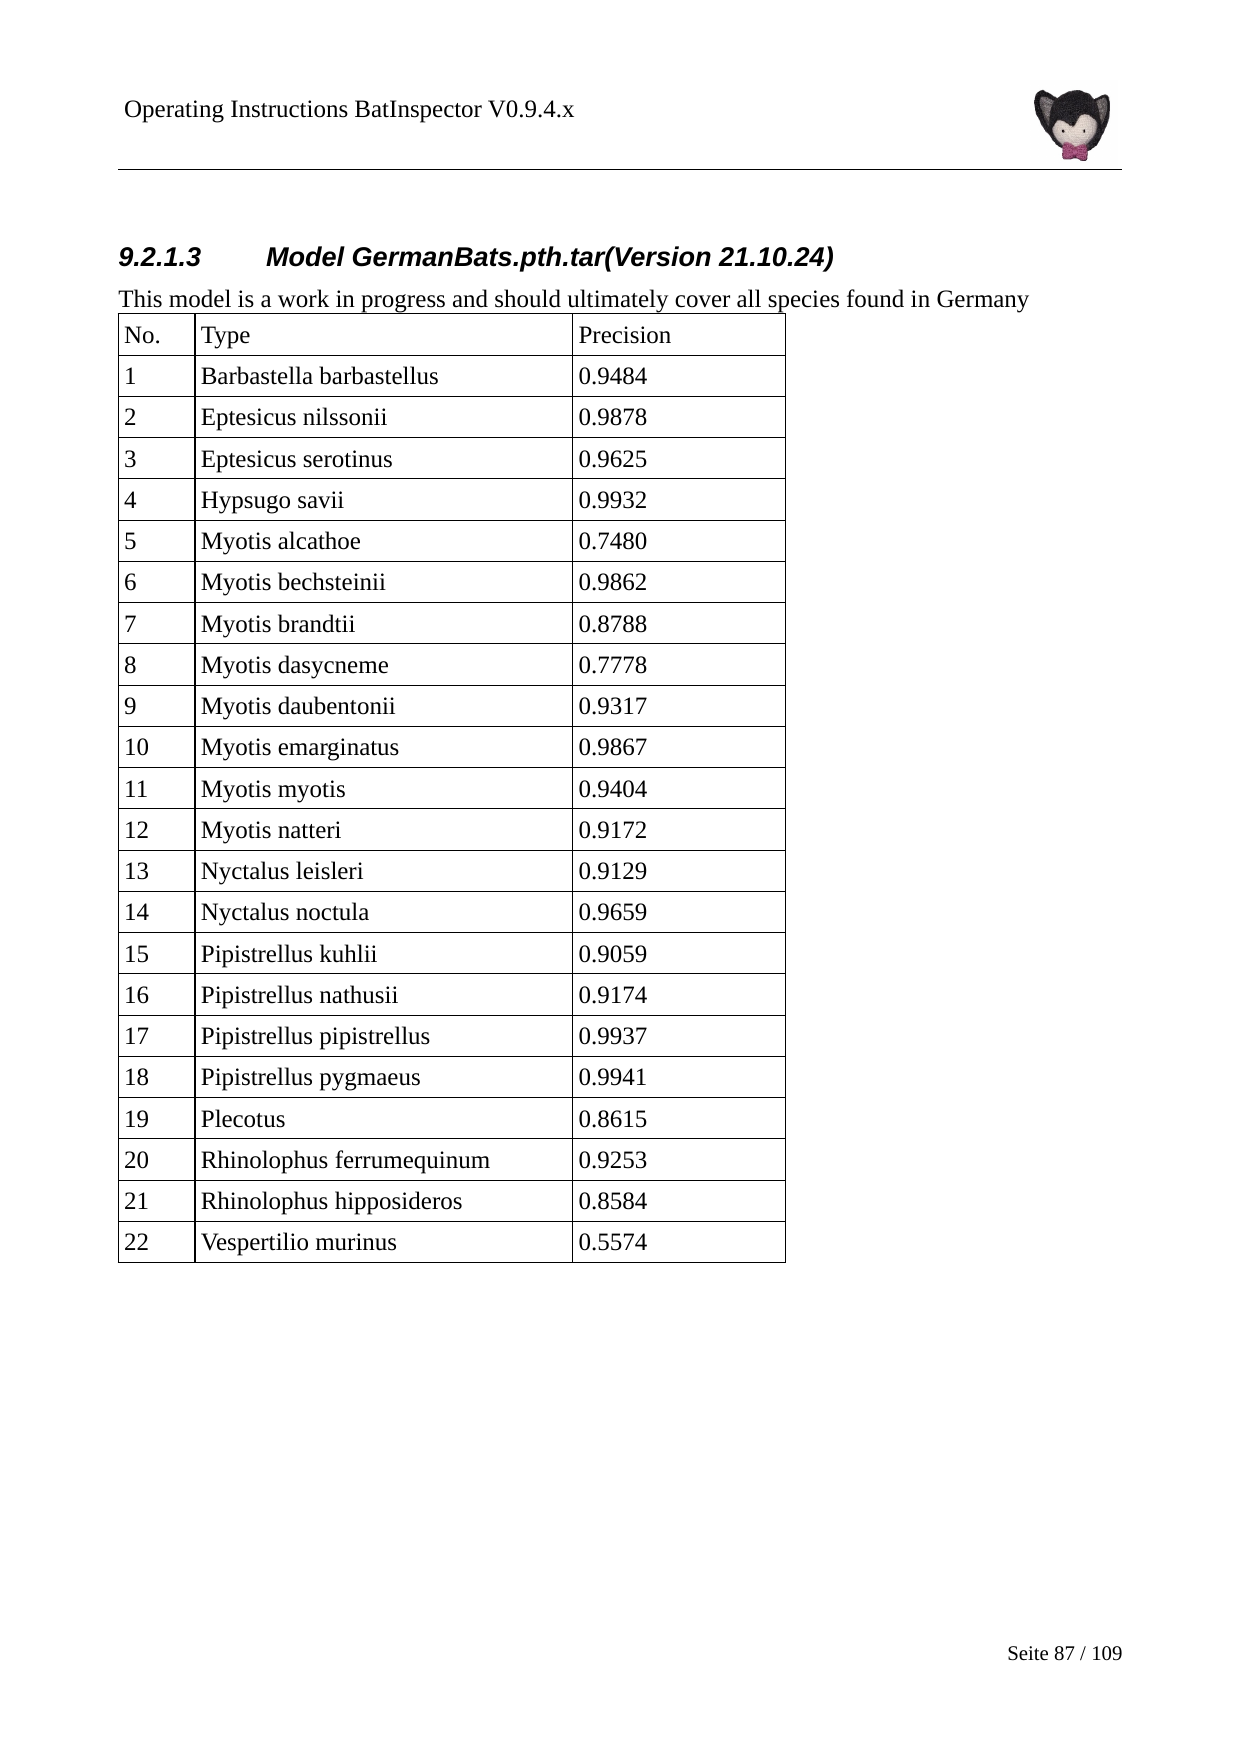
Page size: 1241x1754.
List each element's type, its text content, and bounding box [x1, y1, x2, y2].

table_cell 0.9937 [573, 1016, 785, 1056]
table_cell Rhinolophus ferrumequinum [196, 1139, 572, 1179]
table_cell 0.8615 [573, 1098, 785, 1138]
table_header Type [196, 314, 572, 354]
table_cell Pipistrellus nathusii [196, 974, 572, 1014]
table_cell 3 [119, 438, 194, 478]
table_cell 0.9862 [573, 562, 785, 602]
table_cell 0.9317 [573, 686, 785, 726]
table_cell 8 [119, 644, 194, 684]
table_cell 0.9484 [573, 356, 785, 396]
text This model is a work in progress and should ultimately cover all species found in Germany [118, 284, 1122, 313]
table_cell Myotis bechsteinii [196, 562, 572, 602]
table_cell 19 [119, 1098, 194, 1138]
table_cell Hypsugo savii [196, 479, 572, 519]
table_header No. [119, 314, 194, 354]
table_cell Myotis alcathoe [196, 521, 572, 561]
table_cell 0.8584 [573, 1181, 785, 1221]
table_cell Rhinolophus hipposideros [196, 1181, 572, 1221]
table_cell 11 [119, 768, 194, 808]
table_cell 13 [119, 851, 194, 891]
table_cell Vespertilio murinus [196, 1222, 572, 1262]
table_cell 1 [119, 356, 194, 396]
table_cell Pipistrellus kuhlii [196, 933, 572, 973]
table_cell 0.9404 [573, 768, 785, 808]
table_cell 0.9625 [573, 438, 785, 478]
table_cell 18 [119, 1057, 194, 1097]
table_cell 0.5574 [573, 1222, 785, 1262]
table_cell Eptesicus nilssonii [196, 397, 572, 437]
table_cell Myotis natteri [196, 809, 572, 849]
table_cell 12 [119, 809, 194, 849]
table_cell 7 [119, 603, 194, 643]
table_cell 10 [119, 727, 194, 767]
table_cell 0.7778 [573, 644, 785, 684]
table_cell 0.8788 [573, 603, 785, 643]
subtitle Model GermanBats.pth.tar(Version 21.10.24) [118, 241, 1122, 272]
table_cell 17 [119, 1016, 194, 1056]
table_cell Myotis daubentonii [196, 686, 572, 726]
table_cell 16 [119, 974, 194, 1014]
table_cell 21 [119, 1181, 194, 1221]
table_cell Eptesicus serotinus [196, 438, 572, 478]
table_cell 0.9172 [573, 809, 785, 849]
table_cell 0.9932 [573, 479, 785, 519]
table_cell Barbastella barbastellus [196, 356, 572, 396]
table_cell 0.9059 [573, 933, 785, 973]
table_cell 9 [119, 686, 194, 726]
table_cell Plecotus [196, 1098, 572, 1138]
table_cell 0.9174 [573, 974, 785, 1014]
table_cell 4 [119, 479, 194, 519]
table_cell 0.9867 [573, 727, 785, 767]
table_cell Myotis dasycneme [196, 644, 572, 684]
picture [1030, 80, 1119, 169]
table_cell 2 [119, 397, 194, 437]
table_cell 0.7480 [573, 521, 785, 561]
table_cell 15 [119, 933, 194, 973]
table_cell Nyctalus noctula [196, 892, 572, 932]
table_cell 5 [119, 521, 194, 561]
table_cell Myotis brandtii [196, 603, 572, 643]
table_header Precision [573, 314, 785, 354]
table_cell Pipistrellus pygmaeus [196, 1057, 572, 1097]
table_cell 0.9129 [573, 851, 785, 891]
table_cell Myotis myotis [196, 768, 572, 808]
table_cell Nyctalus leisleri [196, 851, 572, 891]
table_cell 0.9878 [573, 397, 785, 437]
table_cell 0.9659 [573, 892, 785, 932]
table_cell 0.9253 [573, 1139, 785, 1179]
table_cell 0.9941 [573, 1057, 785, 1097]
table_cell 6 [119, 562, 194, 602]
table_cell Pipistrellus pipistrellus [196, 1016, 572, 1056]
table_cell 22 [119, 1222, 194, 1262]
table_cell 14 [119, 892, 194, 932]
table_cell Myotis emarginatus [196, 727, 572, 767]
table_cell 20 [119, 1139, 194, 1179]
